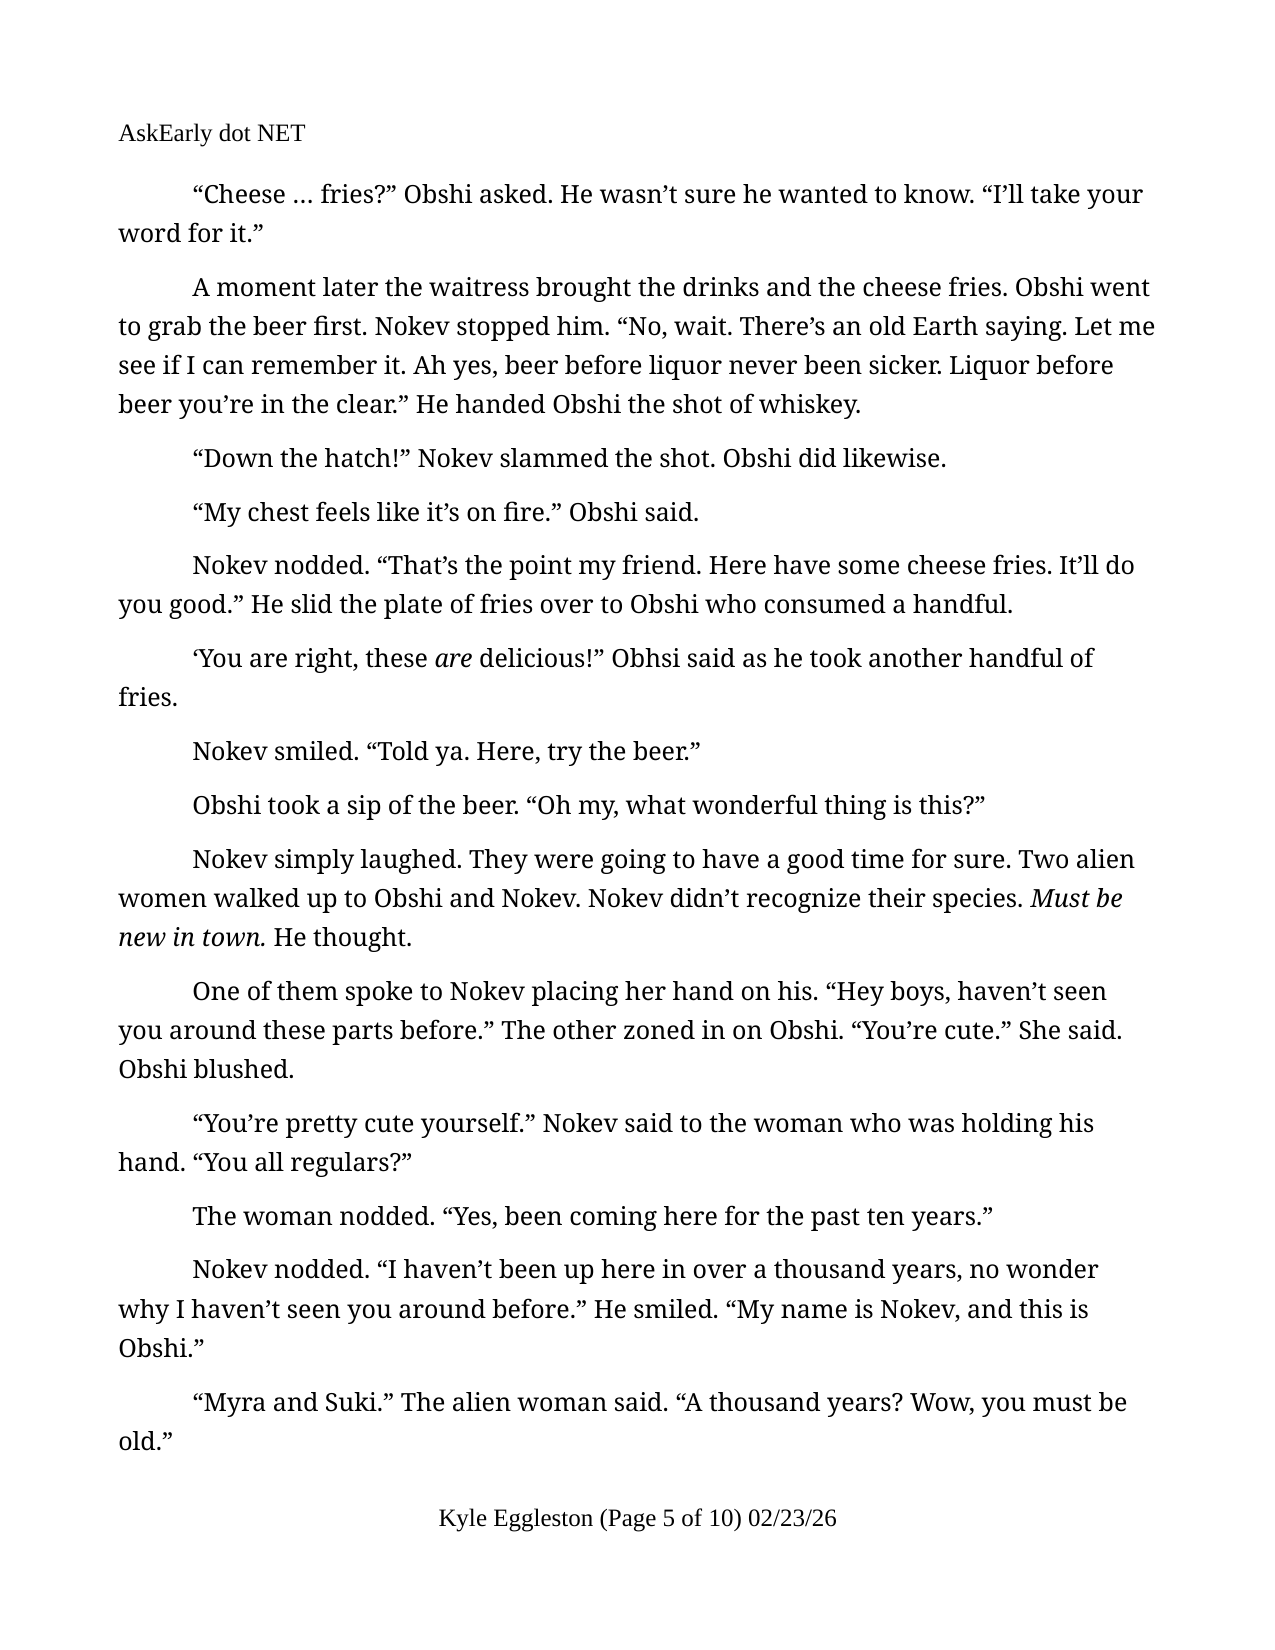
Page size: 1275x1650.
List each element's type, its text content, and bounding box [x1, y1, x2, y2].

text Nokev nodded. “That’s the point my friend. Here have some cheese fries. It’ll do you good.” He slid the plate of fries over to Obshi who consumed a handful. [118, 548, 1157, 621]
text “My chest feels like it’s on fire.” Obshi said. [118, 494, 1157, 528]
text “Down the hatch!” Nokev slammed the shot. Obshi did likewise. [118, 441, 1157, 474]
text “Cheese … fries?” Obshi asked. He wasn’t sure he wanted to know. “I’ll take your word for it.” [118, 176, 1157, 249]
text A moment later the waitress brought the drinks and the cheese fries. Obshi went to grab the beer first. Nokev stopped him. “No, wait. There’s an old Earth saying. Let me see if I can remember it. Ah yes, beer before liquor never been sicker. Liquor before beer you’re in the clear.” He handed Obshi the shot of whiskey. [118, 269, 1157, 421]
text ‘You are right, these are delicious!” Obhsi said as he took another handful of fries. [118, 641, 1157, 714]
text Nokev nodded. “I haven’t been up here in over a thousand years, no wonder why I haven’t seen you around before.” He smiled. “My name is Nokev, and this is Obshi.” [118, 1252, 1157, 1364]
text Nokev smiled. “Told ya. Here, try the beer.” [118, 734, 1157, 768]
text Obshi took a sip of the beer. “Oh my, what wonderful thing is this?” [118, 788, 1157, 822]
text The woman nodded. “Yes, been coming here for the past ten years.” [118, 1198, 1157, 1232]
text One of them spoke to Nokev placing her hand on his. “Hey boys, haven’t seen you around these parts before.” The other zoned in on Obshi. “You’re cute.” She said. Obshi blushed. [118, 973, 1157, 1086]
text “You’re pretty cute yourself.” Nokev said to the woman who was holding his hand. “You all regulars?” [118, 1106, 1157, 1179]
text Nokev simply laughed. They were going to have a good time for sure. Two alien women walked up to Obshi and Nokev. Nokev didn’t recognize their species. Must be new in town. He thought. [118, 841, 1157, 954]
text “Myra and Suki.” The alien woman said. “A thousand years? Wow, you must be old.” [118, 1384, 1157, 1457]
